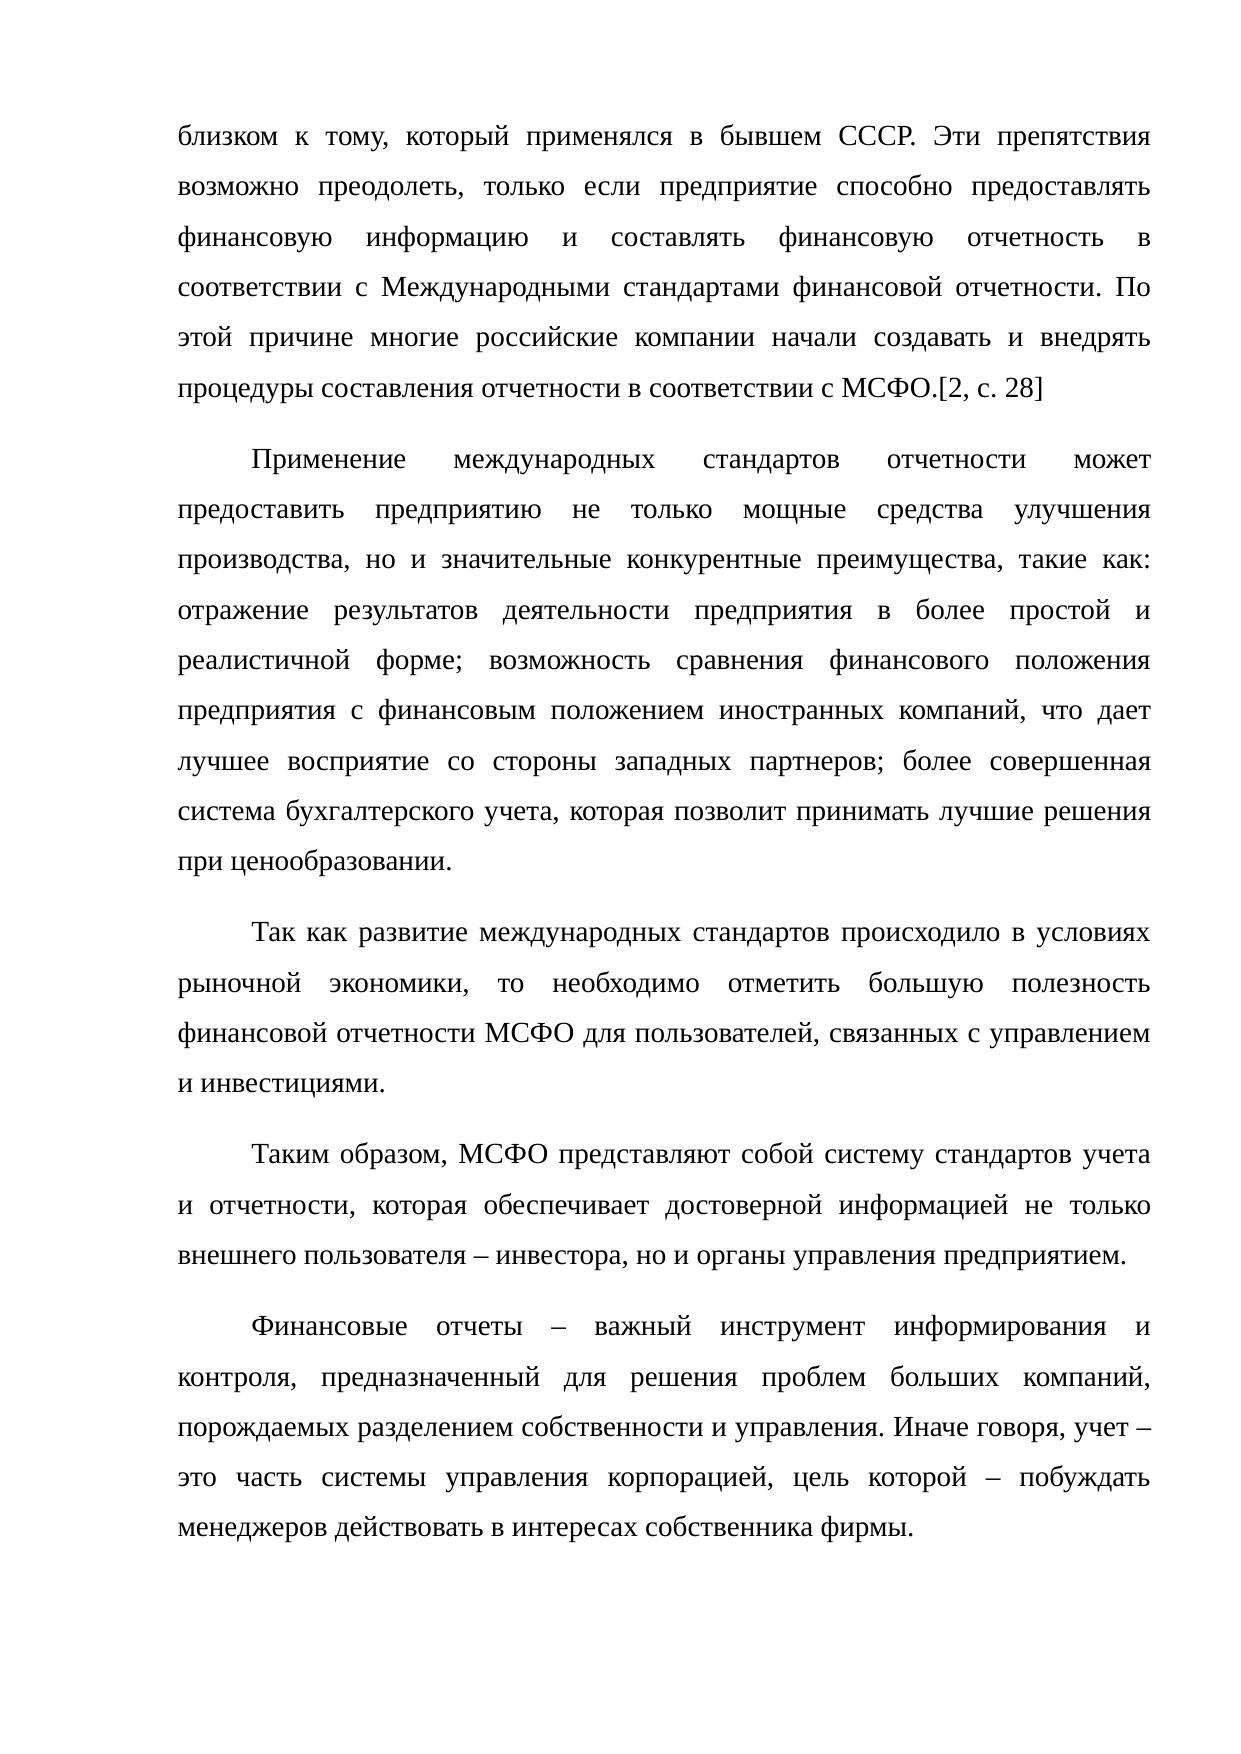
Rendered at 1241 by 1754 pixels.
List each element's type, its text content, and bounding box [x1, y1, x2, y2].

text Так как развитие международных стандартов происходило в условиях рыночной экономики, то необходимо отметить большую полезность финансовой отчетности МСФО для пользователей, связанных с управлением и инвестициями. [177, 914, 1152, 1099]
text близком к тому, который применялся в бывшем СССР. Эти препятствия возможно преодолеть, только если предприятие способно предоставлять финансовую информацию и составлять финансовую отчетность в соответствии с Международными стандартами финансовой отчетности. По этой причине многие российские компании начали создавать и внедрять процедуры составления отчетности в соответствии с МСФО.[2, с. 28] [177, 118, 1152, 403]
text Таким образом, МСФО представляют собой систему стандартов учета и отчетности, которая обеспечивает достоверной информацией не только внешнего пользователя – инвестора, но и органы управления предприятием. [177, 1137, 1152, 1271]
text Применение международных стандартов отчетности может предоставить предприятию не только мощные средства улучшения производства, но и значительные конкурентные преимущества, такие как: отражение результатов деятельности предприятия в более простой и реалистичной форме; возможность сравнения финансового положения предприятия с финансовым положением иностранных компаний, что дает лучшее восприятие со стороны западных партнеров; более совершенная система бухгалтерского учета, которая позволит принимать лучшие решения при ценообразовании. [177, 441, 1152, 877]
text Финансовые отчеты – важный инструмент информирования и контроля, предназначенный для решения проблем больших компаний, порождаемых разделением собственности и управления. Иначе говоря, учет – это часть системы управления корпорацией, цель которой – побуждать менеджеров действовать в интересах собственника фирмы. [177, 1308, 1152, 1543]
